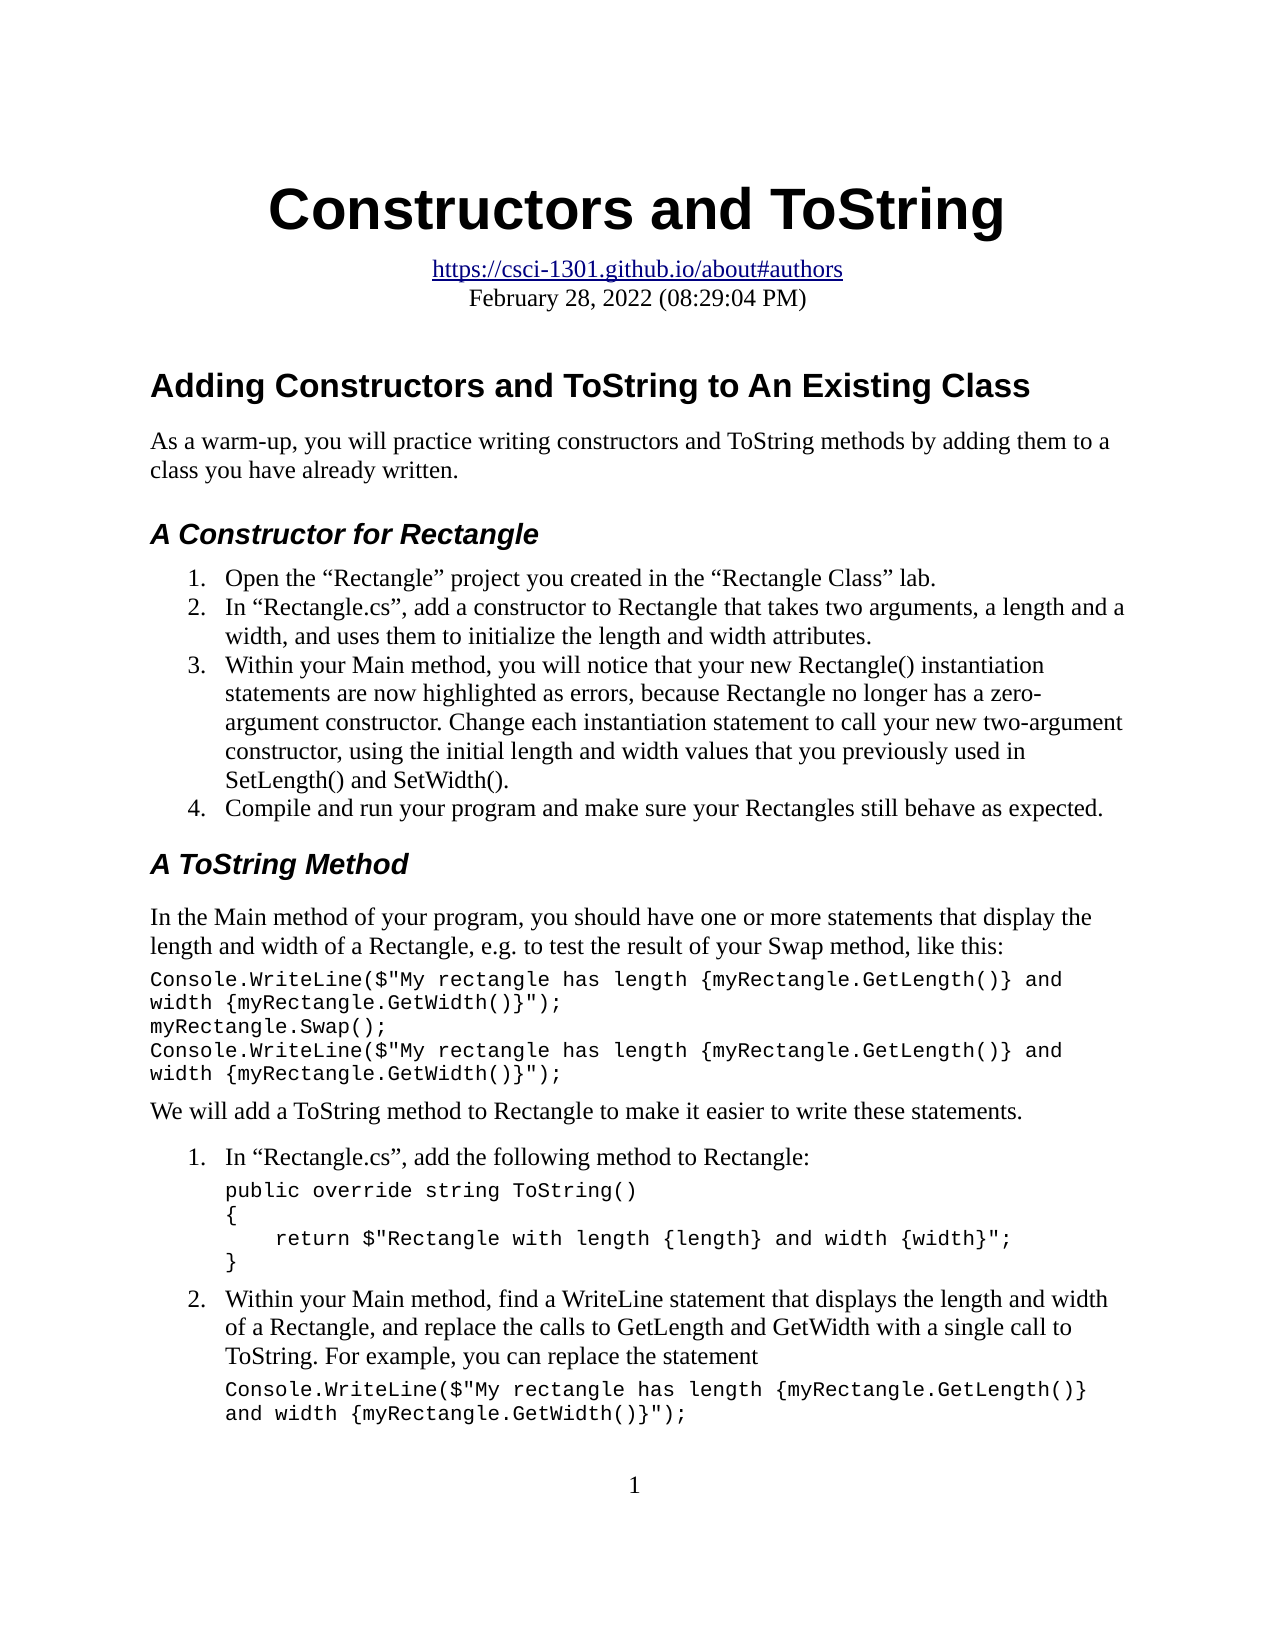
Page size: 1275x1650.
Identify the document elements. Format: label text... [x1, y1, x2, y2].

list public override string ToString() [187, 1180, 1125, 1204]
subtitle A ToString Method [150, 847, 1125, 881]
list Compile and run your program and make sure your Rectangles still behave as expected. [187, 793, 1125, 822]
list In “Rectangle.cs”, add a constructor to Rectangle that takes two arguments, a length and a width, and uses them to initialize the length and width attributes. [187, 592, 1125, 650]
text Console.WriteLine($"My rectangle has length {myRectangle.GetLength()} and width {myRectangle.GetWidth()}"); [150, 1039, 1125, 1087]
text https://csci-1301.github.io/about#authors [150, 254, 1125, 283]
subtitle Adding Constructors and ToString to An Existing Class [150, 366, 1125, 404]
text Console.WriteLine($"My rectangle has length {myRectangle.GetLength()} and width {myRectangle.GetWidth()}"); [150, 969, 1125, 1016]
text In the Main method of your program, you should have one or more statements that display the length and width of a Rectangle, e.g. to test the result of your Swap method, like this: [150, 902, 1125, 960]
list Within your Main method, you will notice that your new Rectangle() instantiation statements are now highlighted as errors, because Rectangle no longer has a zero-argument constructor. Change each instantiation statement to call your new two-argument constructor, using the initial length and width values that you previously used in SetLength() and SetWidth(). [187, 650, 1125, 793]
text We will add a ToString method to Rectangle to make it easier to write these statements. [150, 1096, 1125, 1124]
list In “Rectangle.cs”, add the following method to Rectangle: [187, 1142, 1125, 1171]
subtitle A Constructor for Rectangle [150, 517, 1125, 551]
title Constructors and ToString [150, 175, 1125, 242]
text As a warm-up, you will practice writing constructors and ToString methods by adding them to a class you have already written. [150, 426, 1125, 483]
list Open the “Rectangle” project you created in the “Rectangle Class” lab. [187, 563, 1125, 592]
list return $"Rectangle with length {length} and width {width}"; [187, 1227, 1125, 1251]
list } [187, 1251, 1125, 1275]
text February 28, 2022 (08:29:04 PM) [150, 283, 1125, 312]
list Console.WriteLine($"My rectangle has length {myRectangle.GetLength()} and width {myRectangle.GetWidth()}"); [187, 1379, 1125, 1426]
list Within your Main method, find a WriteLine statement that displays the length and width of a Rectangle, and replace the calls to GetLength and GetWidth with a single call to ToString. For example, you can replace the statement [187, 1284, 1125, 1370]
text myRectangle.Swap(); [150, 1016, 1125, 1039]
list { [187, 1204, 1125, 1227]
